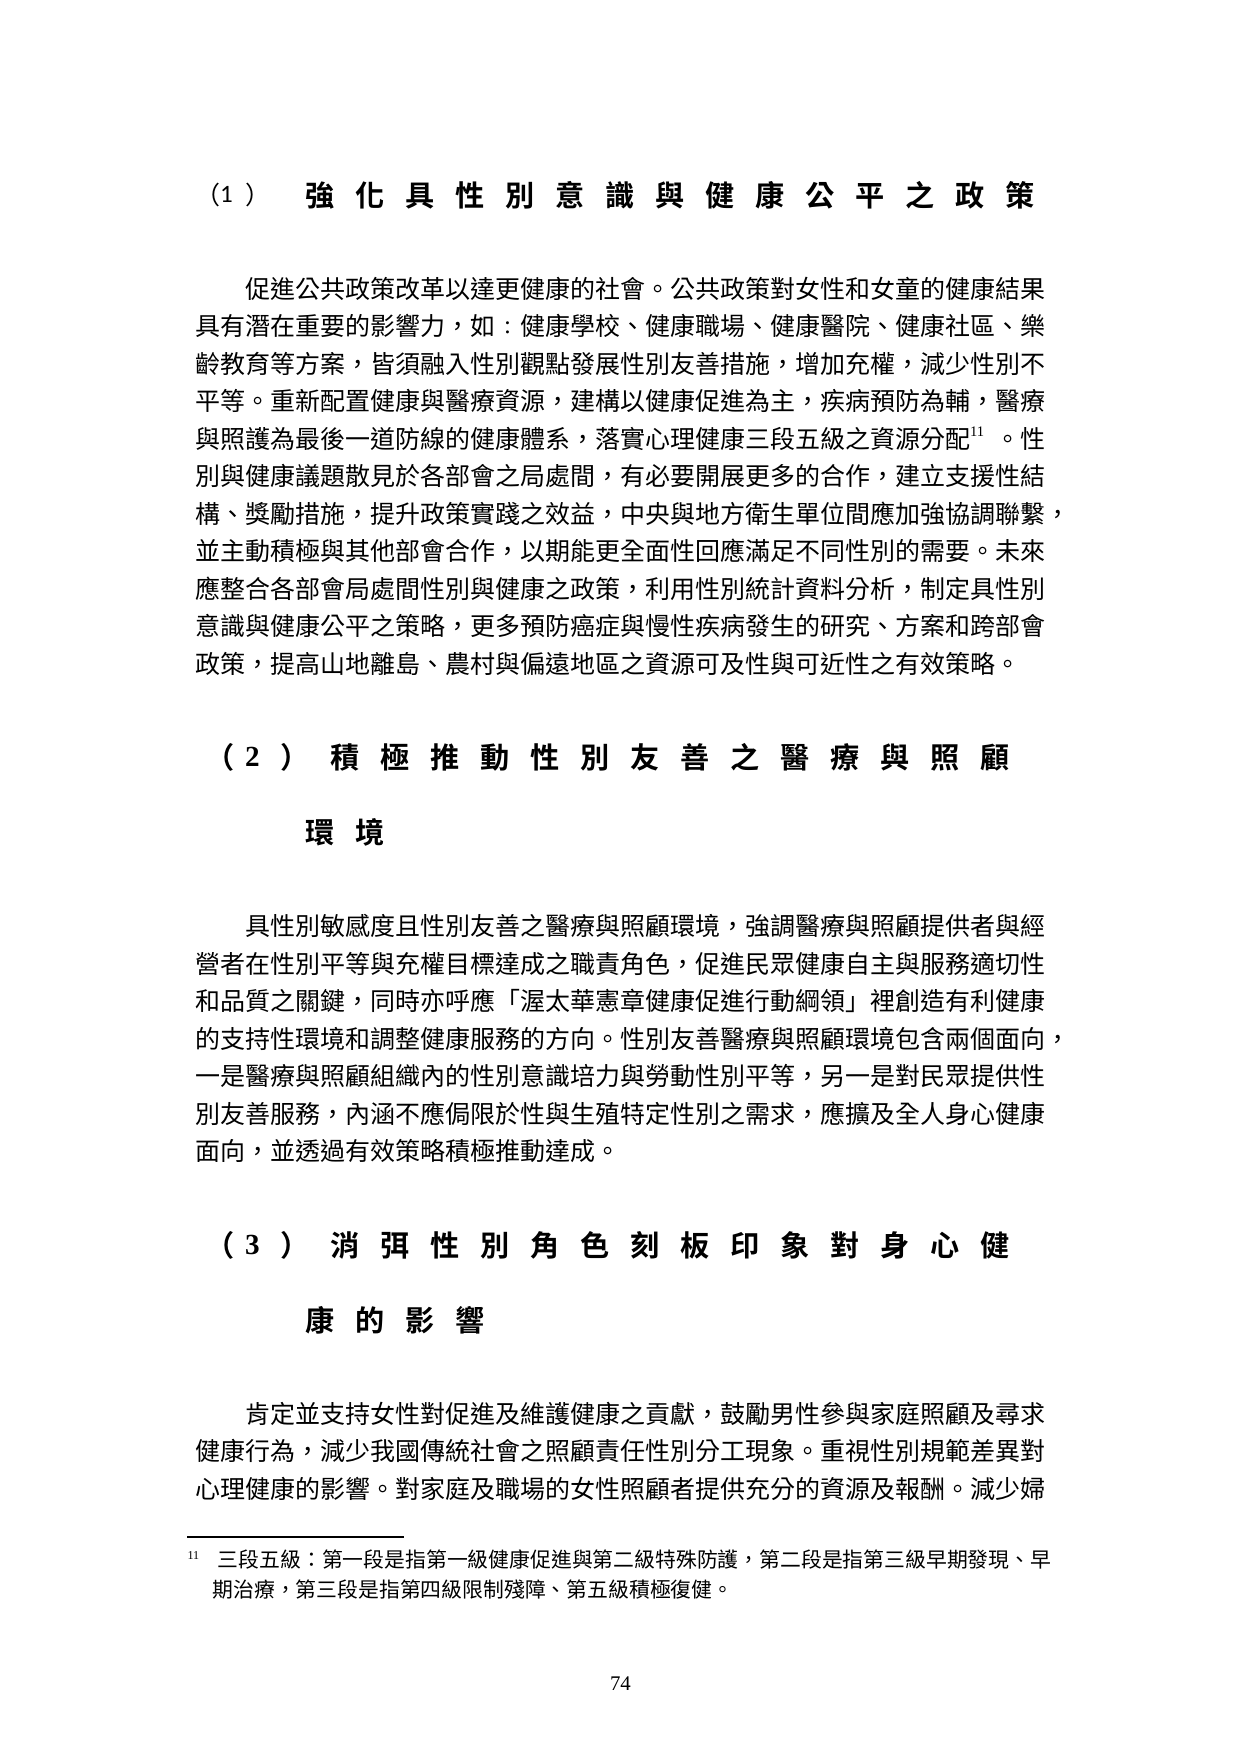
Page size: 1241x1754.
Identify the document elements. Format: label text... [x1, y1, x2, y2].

text 具性別敏感度且性別友善之醫療與照顧環境，強調醫療與照顧提供者與經營者在性別平等與充權目標達成之職責角色，促進民眾健康自主與服務適切性和品質之關鍵，同時亦呼應「渥太華憲章健康促進行動綱領」裡創造有利健康的支持性環境和調整健康服務的方向。性別友善醫療與照顧環境包含兩個面向，一是醫療與照顧組織內的性別意識培力與勞動性別平等，另一是對民眾提供性別友善服務，內涵不應侷限於性與生殖特定性別之需求，應擴及全人身心健康面向，並透過有效策略積極推動達成。 [195, 900, 1045, 1162]
text 三段五級：第一段是指第一級健康促進與第二級特殊防護，第二段是指第三級早期發現、早期治療，第三段是指第四級限制殘障、第五級積極復健。 [187, 1543, 1053, 1604]
text 促進公共政策改革以達更健康的社會。公共政策對女性和女童的健康結果具有潛在重要的影響力，如:健康學校、健康職場、健康醫院、健康社區、樂齡教育等方案，皆須融入性別觀點發展性別友善措施，增加充權，減少性別不平等。重新配置健康與醫療資源，建構以健康促進為主，疾病預防為輔，醫療與照護為最後一道防線的健康體系，落實心理健康三段五級之資源分配。性別與健康議題散見於各部會之局處間，有必要開展更多的合作，建立支援性結構、獎勵措施，提升政策實踐之效益，中央與地方衛生單位間應加強協調聯繫，並主動積極與其他部會合作，以期能更全面性回應滿足不同性別的需要。未來應整合各部會局處間性別與健康之政策，利用性別統計資料分析，制定具性別意識與健康公平之策略，更多預防癌症與慢性疾病發生的研究、方案和跨部會政策，提高山地離島、農村與偏遠地區之資源可及性與可近性之有效策略。 [195, 262, 1045, 675]
list 積極推動性別友善之醫療與照顧環境 [195, 712, 1045, 862]
list 消弭性別角色刻板印象對身心健康的影響 [195, 1200, 1045, 1350]
text 肯定並支持女性對促進及維護健康之貢獻，鼓勵男性參與家庭照顧及尋求健康行為，減少我國傳統社會之照顧責任性別分工現象。重視性別規範差異對心理健康的影響。對家庭及職場的女性照顧者提供充分的資源及報酬。減少婦 [195, 1387, 1045, 1500]
list 強化具性別意識與健康公平之政策 [192, 150, 1045, 225]
